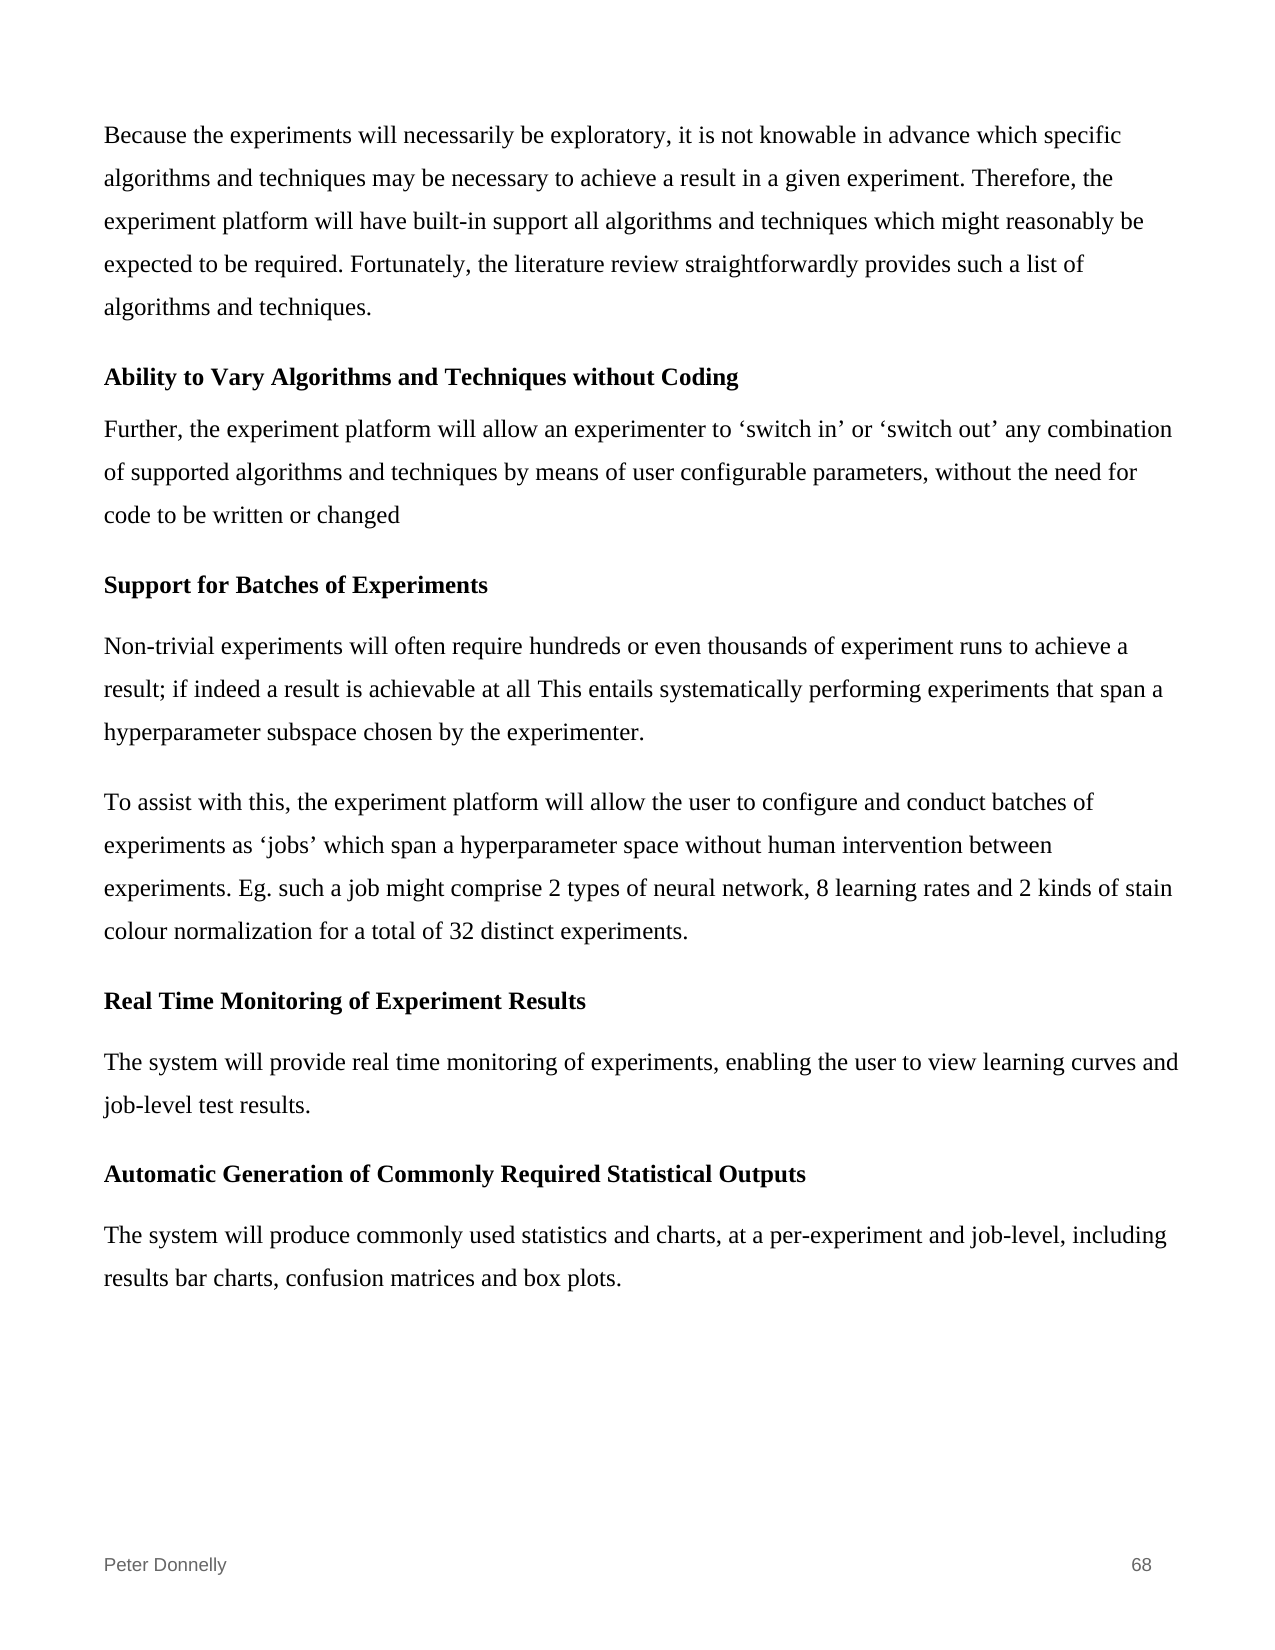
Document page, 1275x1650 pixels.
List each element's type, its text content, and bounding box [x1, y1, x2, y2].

text Real Time Monitoring of Experiment Results [103, 986, 1181, 1014]
text Ability to Vary Algorithms and Techniques without Coding [103, 362, 1181, 391]
text The system will provide real time monitoring of experiments, enabling the user to view learning curves and job-level test results. [103, 1047, 1181, 1118]
text The system will produce commonly used statistics and charts, at a per-experiment and job-level, including results bar charts, confusion matrices and box plots. [103, 1220, 1181, 1292]
text To assist with this, the experiment platform will allow the user to configure and conduct batches of experiments as ‘jobs’ which span a hyperparameter space without human intervention between experiments. Eg. such a job might comprise 2 types of neural network, 8 learning rates and 2 kinds of stain colour normalization for a total of 32 distinct experiments. [103, 787, 1181, 945]
text Automatic Generation of Commonly Required Statistical Outputs [103, 1159, 1181, 1188]
text Further, the experiment platform will allow an experimenter to ‘switch in’ or ‘switch out’ any combination of supported algorithms and techniques by means of user configurable parameters, without the need for code to be written or changed [103, 414, 1181, 529]
text Because the experiments will necessarily be exploratory, it is not knowable in advance which specific algorithms and techniques may be necessary to achieve a result in a given experiment. Therefore, the experiment platform will have built-in support all algorithms and techniques which might reasonably be expected to be required. Fortunately, the literature review straightforwardly provides such a list of algorithms and techniques. [103, 120, 1181, 321]
text Non-trivial experiments will often require hundreds or even thousands of experiment runs to achieve a result; if indeed a result is achievable at all This entails systematically performing experiments that span a hyperparameter subspace chosen by the experimenter. [103, 631, 1181, 746]
text Support for Batches of Experiments [103, 570, 1181, 599]
